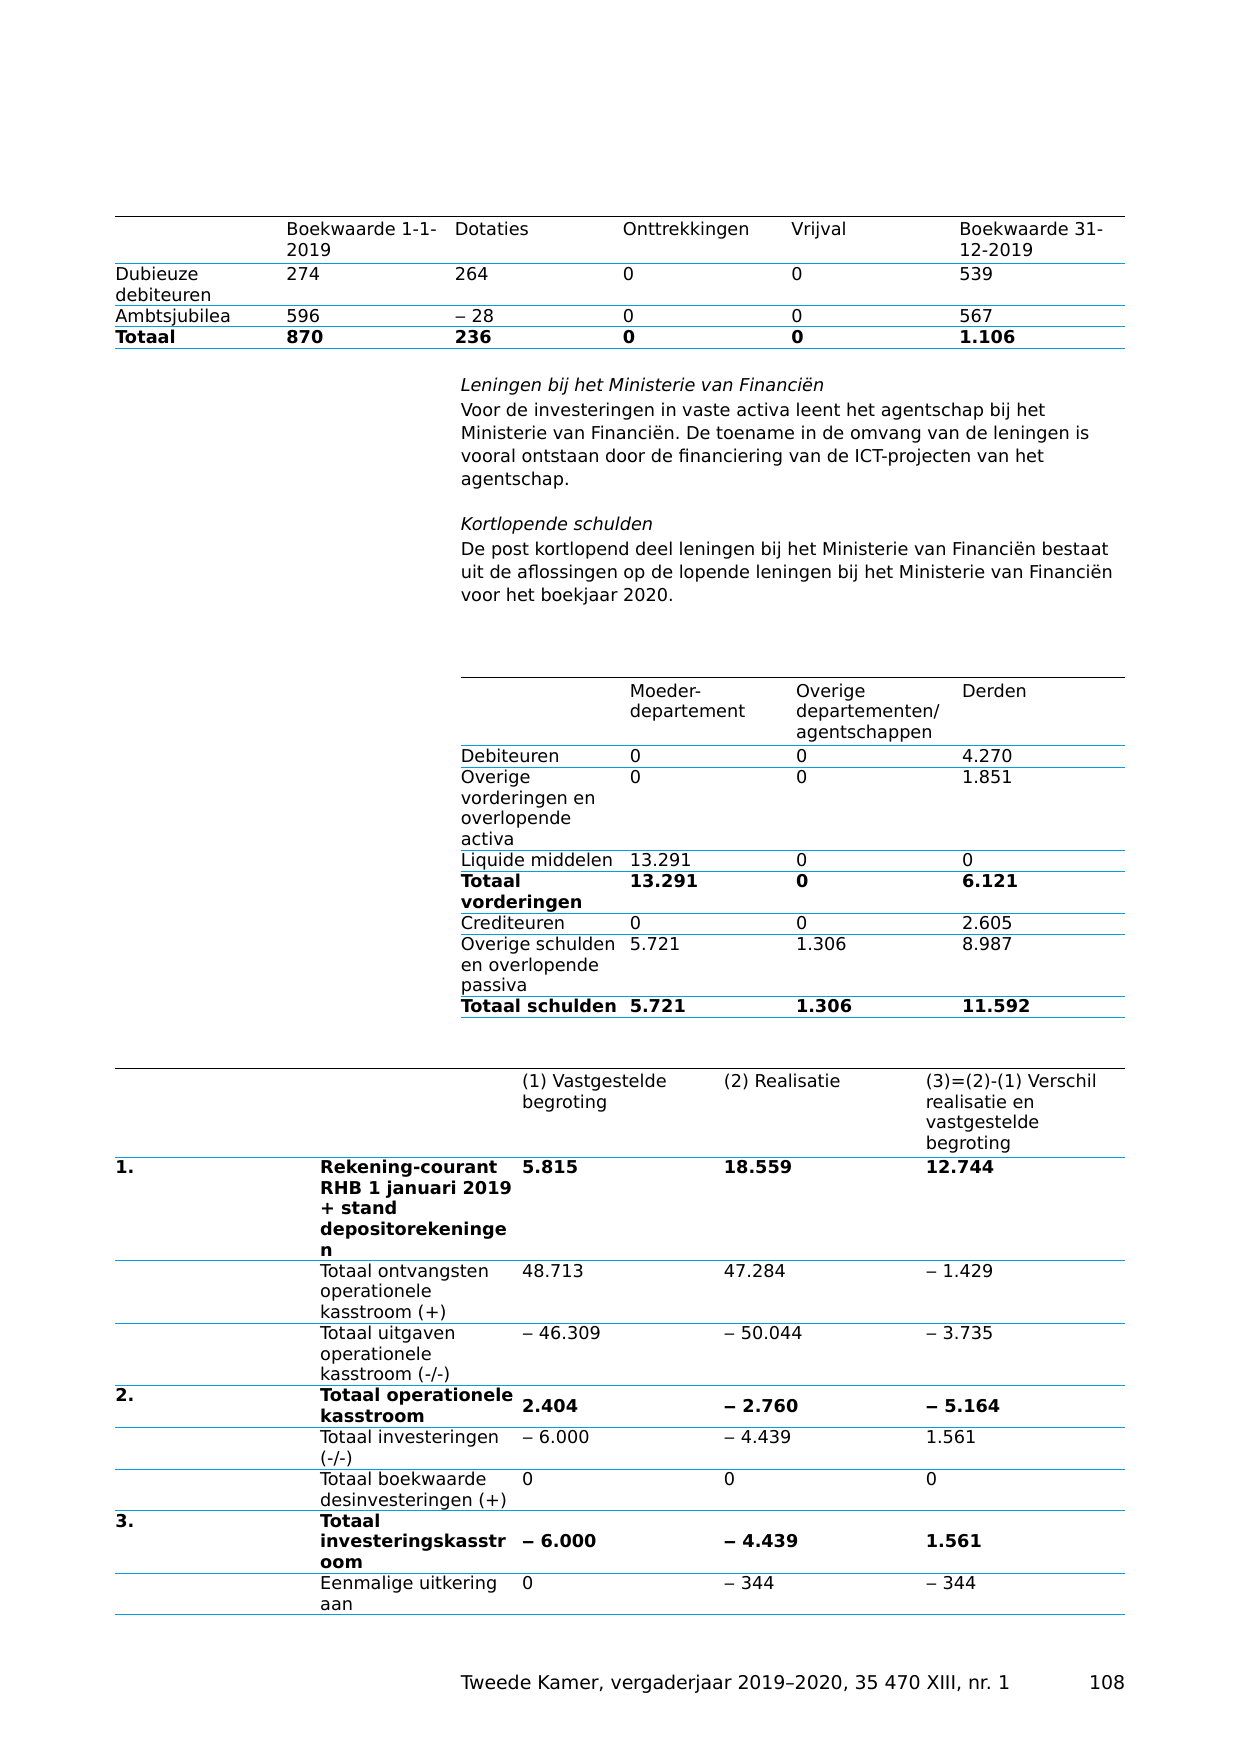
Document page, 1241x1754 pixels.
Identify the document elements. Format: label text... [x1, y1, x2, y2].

table_cell 0 [519, 1574, 721, 1614]
table_cell 13.291 [627, 872, 793, 912]
table_cell Boekwaarde 1-1-2019 [283, 217, 452, 263]
table_cell ‒ 5.164 [923, 1386, 1125, 1427]
table_cell 2.605 [959, 914, 1125, 933]
table_cell [115, 1069, 317, 1156]
table_cell Rekening-courant RHB 1 januari 2019 + stand depositorekeningen [317, 1158, 519, 1260]
text Leningen bij het Ministerie van Financiën [461, 373, 1125, 396]
table_cell 596 [283, 306, 452, 326]
table_cell 1.306 [793, 935, 959, 996]
table_cell Overige departementen/ agentschappen [793, 678, 959, 745]
table_cell 0 [923, 1470, 1125, 1510]
table_cell ‒ 4.439 [721, 1511, 923, 1573]
table_cell [461, 678, 627, 745]
table_header Tabel 49 Voorzieningen (bedragen x € 1.000) [115, 191, 1125, 216]
table_cell 5.721 [627, 935, 793, 996]
table_cell ‒ 4.439 [721, 1428, 923, 1468]
table_cell Dubieuze debiteuren [115, 264, 283, 305]
table_cell 1.851 [959, 768, 1125, 849]
table_cell 18.559 [721, 1158, 923, 1260]
table_cell 1.561 [923, 1511, 1125, 1573]
table_cell 0 [620, 327, 788, 347]
table_cell Boekwaarde 31-12-2019 [956, 217, 1125, 263]
table_cell 0 [793, 746, 959, 766]
table_cell 274 [283, 264, 452, 305]
table_cell ‒ 344 [721, 1574, 923, 1614]
table_cell ‒ 6.000 [519, 1511, 721, 1573]
table_cell 236 [452, 327, 620, 347]
table_cell 1.306 [793, 997, 959, 1017]
table_cell [115, 1470, 317, 1510]
table_cell Overige schulden en overlopende passiva [461, 935, 627, 996]
table_cell [115, 1261, 317, 1322]
table_cell Eenmalige uitkering aan [317, 1574, 519, 1614]
table_cell ‒ 6.000 [519, 1428, 721, 1468]
table_cell 0 [620, 264, 788, 305]
table_cell 0 [788, 327, 956, 347]
table_cell 567 [956, 306, 1125, 326]
table_cell Onttrekkingen [620, 217, 788, 263]
table_cell 48.713 [519, 1261, 721, 1322]
table_cell [317, 1069, 519, 1156]
table_cell 6.121 [959, 872, 1125, 912]
table_cell [115, 217, 283, 263]
table_cell ‒ 344 [923, 1574, 1125, 1614]
table_cell Totaal uitgaven operationele kasstroom (-/-) [317, 1324, 519, 1385]
table_cell 13.291 [627, 851, 793, 871]
table_cell 11.592 [959, 997, 1125, 1017]
table_cell 5.815 [519, 1158, 721, 1260]
table_cell ‒ 28 [452, 306, 620, 326]
table_cell Derden [959, 678, 1125, 745]
table_cell Ambtsjubilea [115, 306, 283, 326]
table_cell (2) Realisatie [721, 1069, 923, 1156]
text Voor de investeringen in vaste activa leent het agentschap bij het Ministerie van Financiën. De toename in de omvang van de leningen is vooral ontstaan door de financiering van de ICT-projecten van het agentschap. [461, 398, 1125, 489]
table_cell 0 [959, 851, 1125, 871]
table_cell Overige vorderingen en overlopende activa [461, 768, 627, 849]
table_cell ‒ 46.309 [519, 1324, 721, 1385]
table_cell 12.744 [923, 1158, 1125, 1260]
table_cell 870 [283, 327, 452, 347]
table_cell ‒ 3.735 [923, 1324, 1125, 1385]
table_cell Vrijval [788, 217, 956, 263]
table_cell 1.561 [923, 1428, 1125, 1468]
table_cell 0 [519, 1470, 721, 1510]
table_cell [115, 1428, 317, 1468]
table_cell Totaal operationele kasstroom [317, 1386, 519, 1427]
table_cell ‒ 2.760 [721, 1386, 923, 1427]
table_cell Debiteuren [461, 746, 627, 766]
table_cell Totaal vorderingen [461, 872, 627, 912]
table_cell 539 [956, 264, 1125, 305]
table_cell 5.721 [627, 997, 793, 1017]
table_header Tabel 50 Aandeel moederdepartement, overige departementen en derden in vorderingen en schulden (bedragen x € 1.000) [461, 629, 1125, 677]
table_cell 264 [452, 264, 620, 305]
table_cell Dotaties [452, 217, 620, 263]
table_cell Liquide middelen [461, 851, 627, 871]
table_cell Totaal [115, 327, 283, 347]
table_cell 0 [793, 872, 959, 912]
table_cell 47.284 [721, 1261, 923, 1322]
table_cell (3)=(2)-(1) Verschil realisatie en vastgestelde begroting [923, 1069, 1125, 1156]
table_cell 4.270 [959, 746, 1125, 766]
table_cell 2.404 [519, 1386, 721, 1427]
table_cell Totaal boekwaarde desinvesteringen (+) [317, 1470, 519, 1510]
table_cell Totaal schulden [461, 997, 627, 1017]
table_cell 1. [115, 1158, 317, 1260]
table_cell Totaal ontvangsten operationele kasstroom (+) [317, 1261, 519, 1322]
table_cell 0 [620, 306, 788, 326]
table_cell ‒ 50.044 [721, 1324, 923, 1385]
table_cell 1.106 [956, 327, 1125, 347]
table_cell 3. [115, 1511, 317, 1573]
text Kortlopende schulden [461, 512, 1125, 535]
table_cell Moeder-departement [627, 678, 793, 745]
table_cell Crediteuren [461, 914, 627, 933]
table_cell 0 [793, 851, 959, 871]
table_cell 2. [115, 1386, 317, 1427]
table_cell 0 [788, 264, 956, 305]
table_cell 8.987 [959, 935, 1125, 996]
table_cell Totaal investeringen (-/-) [317, 1428, 519, 1468]
table_cell 0 [721, 1470, 923, 1510]
table_cell 0 [627, 768, 793, 849]
table_cell ‒ 1.429 [923, 1261, 1125, 1322]
table_header Tabel 51 Kasstroomoverzicht over 2019 (bedragen x € 1.000) [115, 1043, 1125, 1068]
table_cell 0 [788, 306, 956, 326]
table_cell Totaal investeringskasstroom [317, 1511, 519, 1573]
table_cell (1) Vastgestelde begroting [519, 1069, 721, 1156]
table_cell 0 [793, 768, 959, 849]
table_cell 0 [627, 746, 793, 766]
table_cell 0 [793, 914, 959, 933]
table_cell [115, 1574, 317, 1614]
text De post kortlopend deel leningen bij het Ministerie van Financiën bestaat uit de aflossingen op de lopende leningen bij het Ministerie van Financiën voor het boekjaar 2020. [461, 537, 1125, 606]
table_cell 0 [627, 914, 793, 933]
table_cell [115, 1324, 317, 1385]
